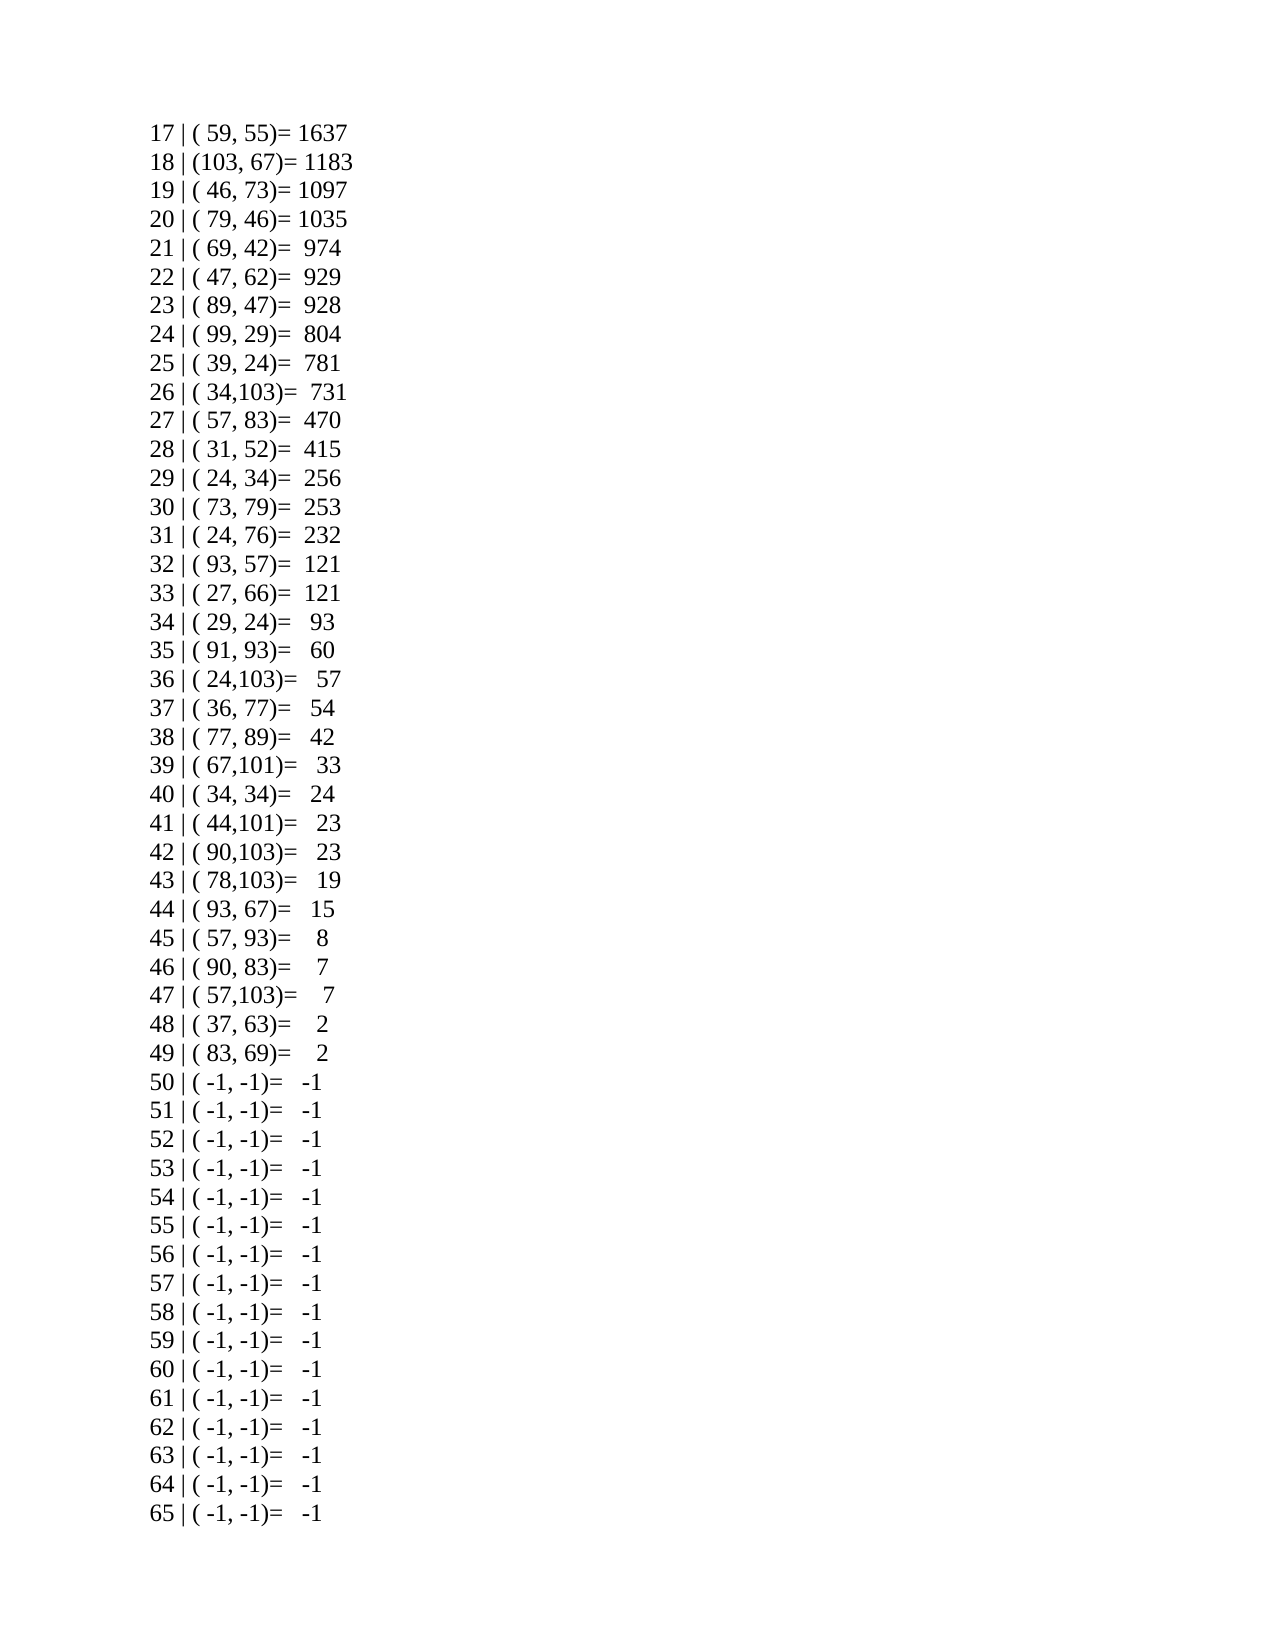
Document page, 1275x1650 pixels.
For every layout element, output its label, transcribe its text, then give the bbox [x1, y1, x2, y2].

text 36 | ( 24,103)= 57 [118, 664, 1157, 693]
text 32 | ( 93, 57)= 121 [118, 549, 1157, 578]
text 27 | ( 57, 83)= 470 [118, 406, 1157, 434]
text 21 | ( 69, 42)= 974 [118, 233, 1157, 262]
text 65 | ( -1, -1)= -1 [118, 1498, 1157, 1527]
text 42 | ( 90,103)= 23 [118, 837, 1157, 866]
text 44 | ( 93, 67)= 15 [118, 894, 1157, 923]
text 48 | ( 37, 63)= 2 [118, 1009, 1157, 1038]
text 63 | ( -1, -1)= -1 [118, 1441, 1157, 1469]
text 41 | ( 44,101)= 23 [118, 808, 1157, 837]
text 26 | ( 34,103)= 731 [118, 377, 1157, 406]
text 46 | ( 90, 83)= 7 [118, 952, 1157, 981]
text 56 | ( -1, -1)= -1 [118, 1239, 1157, 1268]
text 35 | ( 91, 93)= 60 [118, 636, 1157, 664]
text 62 | ( -1, -1)= -1 [118, 1412, 1157, 1441]
text 57 | ( -1, -1)= -1 [118, 1268, 1157, 1297]
text 17 | ( 59, 55)= 1637 [118, 118, 1157, 147]
text 45 | ( 57, 93)= 8 [118, 923, 1157, 952]
text 30 | ( 73, 79)= 253 [118, 492, 1157, 521]
text 60 | ( -1, -1)= -1 [118, 1354, 1157, 1383]
text 53 | ( -1, -1)= -1 [118, 1153, 1157, 1182]
text 20 | ( 79, 46)= 1035 [118, 204, 1157, 233]
text 34 | ( 29, 24)= 93 [118, 607, 1157, 636]
text 38 | ( 77, 89)= 42 [118, 722, 1157, 751]
text 19 | ( 46, 73)= 1097 [118, 176, 1157, 204]
text 54 | ( -1, -1)= -1 [118, 1182, 1157, 1211]
text 40 | ( 34, 34)= 24 [118, 779, 1157, 808]
text 58 | ( -1, -1)= -1 [118, 1297, 1157, 1326]
text 47 | ( 57,103)= 7 [118, 981, 1157, 1009]
text 23 | ( 89, 47)= 928 [118, 291, 1157, 319]
text 49 | ( 83, 69)= 2 [118, 1038, 1157, 1067]
text 59 | ( -1, -1)= -1 [118, 1326, 1157, 1354]
text 51 | ( -1, -1)= -1 [118, 1096, 1157, 1124]
text 37 | ( 36, 77)= 54 [118, 693, 1157, 722]
text 25 | ( 39, 24)= 781 [118, 348, 1157, 377]
text 24 | ( 99, 29)= 804 [118, 319, 1157, 348]
text 55 | ( -1, -1)= -1 [118, 1211, 1157, 1239]
text 22 | ( 47, 62)= 929 [118, 262, 1157, 291]
text 28 | ( 31, 52)= 415 [118, 434, 1157, 463]
text 31 | ( 24, 76)= 232 [118, 521, 1157, 549]
text 64 | ( -1, -1)= -1 [118, 1469, 1157, 1498]
text 18 | (103, 67)= 1183 [118, 147, 1157, 176]
text 52 | ( -1, -1)= -1 [118, 1124, 1157, 1153]
text 50 | ( -1, -1)= -1 [118, 1067, 1157, 1096]
text 61 | ( -1, -1)= -1 [118, 1383, 1157, 1412]
text 29 | ( 24, 34)= 256 [118, 463, 1157, 492]
text 33 | ( 27, 66)= 121 [118, 578, 1157, 607]
text 43 | ( 78,103)= 19 [118, 866, 1157, 894]
text 39 | ( 67,101)= 33 [118, 751, 1157, 779]
